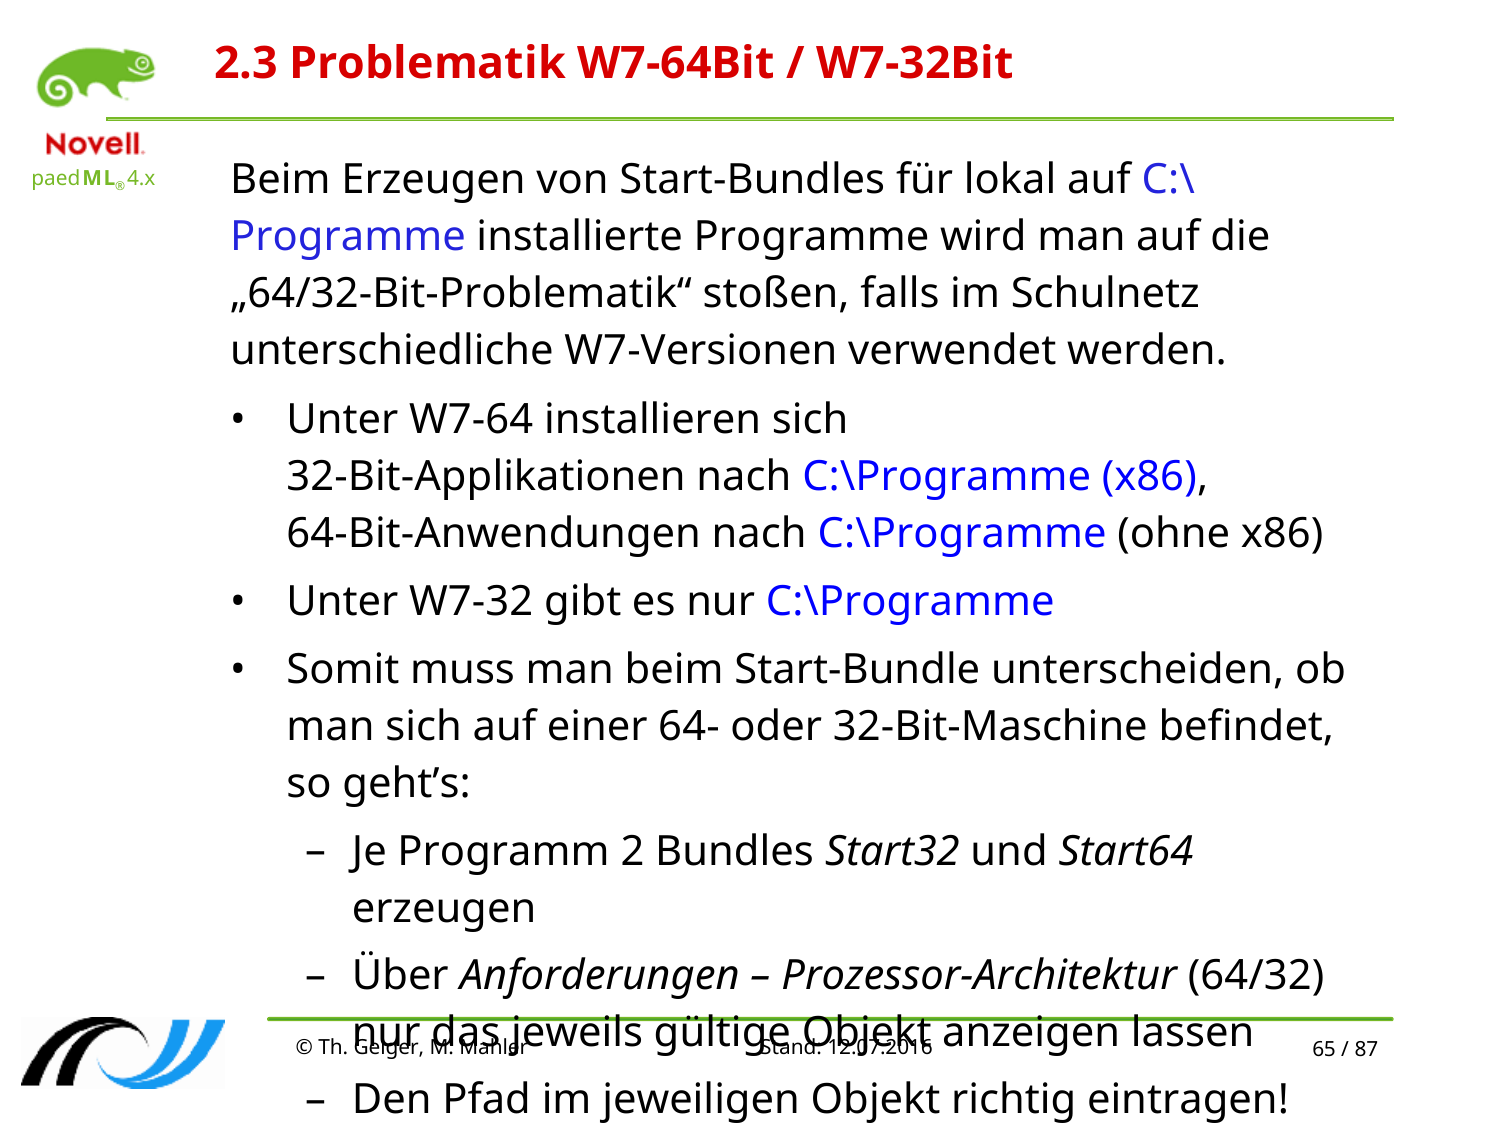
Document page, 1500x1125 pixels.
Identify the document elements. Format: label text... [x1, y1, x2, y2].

list Beim Erzeugen von Start-Bundles für lokal auf C:\Programme installierte Programme wird man auf die „64/32-Bit-Problematik“ stoßen, falls im Schulnetz unterschiedliche W7-Versionen verwendet werden. Unter W7-64 installieren sich 32-Bit-Applikationen nach C:\Programme (x86), 64-Bit-Anwendungen nach C:\Programme (ohne x86) Unter W7-32 gibt es nur C:\Programme Somit muss man beim Start-Bundle unterscheiden, ob man sich auf einer 64- oder 32-Bit-Maschine befindet, so geht’s: Je Programm 2 Bundles Start32 und Start64 erzeugen Über Anforderungen – Prozessor-Architektur (64/32) nur das jeweils gültige Objekt anzeigen lassen Den Pfad im jeweiligen Objekt richtig eintragen! Fazit: W7 nur in der 64-Bit-Version verwenden! [230, 149, 1388, 980]
picture [24, 32, 167, 175]
title 2.3 Problematik W7-64Bit / W7-32Bit [214, 16, 1393, 108]
picture [21, 1017, 225, 1089]
